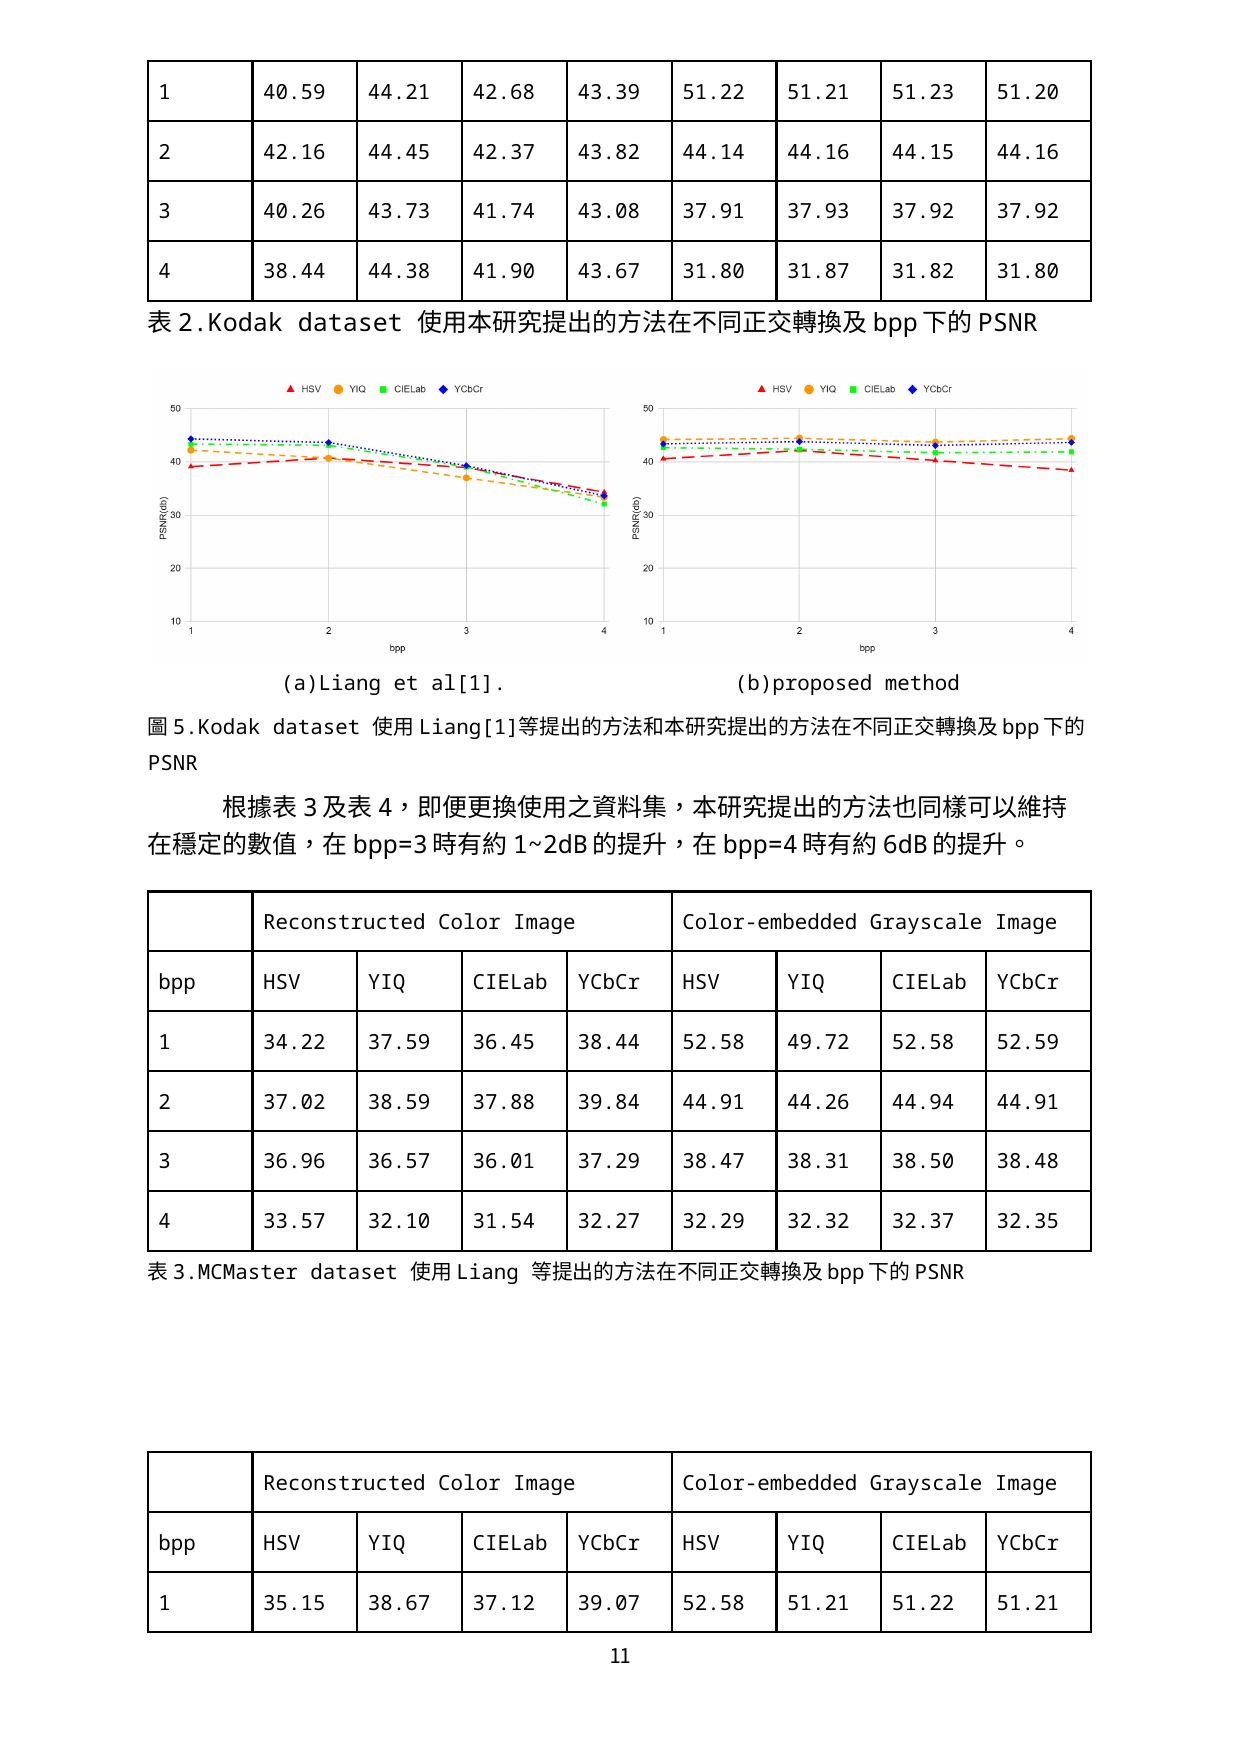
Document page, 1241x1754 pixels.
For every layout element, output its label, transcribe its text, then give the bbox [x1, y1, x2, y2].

table_cell 33.57 [254, 1192, 356, 1250]
table_cell 52.58 [882, 1012, 985, 1070]
table_cell 41.74 [463, 182, 566, 240]
table_cell CIELab [463, 952, 566, 1010]
table_header [149, 1453, 251, 1511]
table_cell CIELab [463, 1513, 566, 1571]
table_cell HSV [673, 952, 775, 1010]
table_cell 42.37 [463, 122, 566, 180]
table_cell 37.29 [568, 1132, 671, 1190]
table_cell 1 [149, 1012, 251, 1070]
table_cell 51.22 [673, 62, 775, 120]
table_cell 52.58 [673, 1012, 775, 1070]
table_cell 43.08 [568, 182, 671, 240]
table_cell 38.67 [358, 1573, 461, 1631]
table_cell YIQ [358, 952, 461, 1010]
table_cell 44.91 [987, 1072, 1090, 1130]
table_header Color-embedded Grayscale Image [673, 893, 1090, 950]
table_cell YCbCr [987, 952, 1090, 1010]
text 表3.MCMaster dataset 使用Liang 等提出的方法在不同正交轉換及bpp下的PSNR [148, 1252, 1092, 1289]
table_cell CIELab [882, 1513, 985, 1571]
table_header Color-embedded Grayscale Image [673, 1453, 1090, 1511]
table_cell 32.32 [778, 1192, 880, 1250]
text 表2.Kodak dataset 使用本研究提出的方法在不同正交轉換及bpp下的PSNR [148, 302, 1092, 339]
table_cell 42.68 [463, 62, 566, 120]
table_cell 44.21 [358, 62, 461, 120]
table_cell 1 [149, 62, 251, 120]
table_cell HSV [254, 1513, 356, 1571]
table_cell 3 [149, 1132, 251, 1190]
table_cell 44.45 [358, 122, 461, 180]
table_cell 43.73 [358, 182, 461, 240]
table_cell 44.94 [882, 1072, 985, 1130]
table_cell 44.15 [882, 122, 985, 180]
table_cell 37.59 [358, 1012, 461, 1070]
table_cell 44.26 [778, 1072, 880, 1130]
table_cell 44.14 [673, 122, 775, 180]
table_cell CIELab [882, 952, 985, 1010]
table_cell 31.82 [882, 242, 985, 300]
table_cell 44.38 [358, 242, 461, 300]
table_cell 37.93 [778, 182, 880, 240]
table_cell 37.88 [463, 1072, 566, 1130]
table_cell 38.31 [778, 1132, 880, 1190]
table_cell 31.54 [463, 1192, 566, 1250]
table_cell 38.44 [568, 1012, 671, 1070]
table_cell 40.26 [254, 182, 356, 240]
text 圖5.Kodak dataset 使用Liang[1]等提出的方法和本研究提出的方法在不同正交轉換及bpp下的PSNR [148, 707, 1092, 781]
table_cell 32.35 [987, 1192, 1090, 1250]
table_cell 42.16 [254, 122, 356, 180]
table_cell 52.59 [987, 1012, 1090, 1070]
table_cell 37.91 [673, 182, 775, 240]
table_cell 41.90 [463, 242, 566, 300]
table_cell 2 [149, 1072, 251, 1130]
table_cell 38.48 [987, 1132, 1090, 1190]
table_cell 43.82 [568, 122, 671, 180]
table_cell 51.21 [778, 62, 880, 120]
table_cell 51.22 [882, 1573, 985, 1631]
table_cell 51.23 [882, 62, 985, 120]
table_header [149, 893, 251, 950]
table_cell 49.72 [778, 1012, 880, 1070]
table_cell YCbCr [987, 1513, 1090, 1571]
table_cell 51.21 [778, 1573, 880, 1631]
table_cell YCbCr [568, 952, 671, 1010]
table_cell 31.87 [778, 242, 880, 300]
table_cell 43.67 [568, 242, 671, 300]
table_cell 44.91 [673, 1072, 775, 1130]
table_cell 36.57 [358, 1132, 461, 1190]
table_cell 37.92 [987, 182, 1090, 240]
table_cell 34.22 [254, 1012, 356, 1070]
table_cell 37.12 [463, 1573, 566, 1631]
table_cell 2 [149, 122, 251, 180]
table_cell 35.15 [254, 1573, 356, 1631]
table_cell 36.01 [463, 1132, 566, 1190]
table_cell 44.16 [987, 122, 1090, 180]
table_cell 38.50 [882, 1132, 985, 1190]
text 根據表3及表4，即便更換使用之資料集，本研究提出的方法也同樣可以維持在穩定的數值，在bpp=3時有約1~2dB的提升，在bpp=4時有約6dB的提升。 [148, 787, 1092, 861]
table_cell bpp [149, 1513, 251, 1571]
table_cell 4 [149, 1192, 251, 1250]
table_cell YIQ [358, 1513, 461, 1571]
table_cell HSV [254, 952, 356, 1010]
table_cell 37.92 [882, 182, 985, 240]
table_cell 39.84 [568, 1072, 671, 1130]
table_cell 51.21 [987, 1573, 1090, 1631]
table_cell 32.27 [568, 1192, 671, 1250]
table_cell YCbCr [568, 1513, 671, 1571]
table_cell 51.20 [987, 62, 1090, 120]
table_cell 38.59 [358, 1072, 461, 1130]
table_cell 3 [149, 182, 251, 240]
table_cell 1 [149, 1573, 251, 1631]
table_cell 43.39 [568, 62, 671, 120]
table_cell HSV [673, 1513, 775, 1571]
table_cell 52.58 [673, 1573, 775, 1631]
table_cell 31.80 [987, 242, 1090, 300]
table_cell 39.07 [568, 1573, 671, 1631]
table_cell 40.59 [254, 62, 356, 120]
table_cell 37.02 [254, 1072, 356, 1130]
table_cell 44.16 [778, 122, 880, 180]
table_header Reconstructed Color Image [254, 1453, 671, 1511]
table_cell 36.96 [254, 1132, 356, 1190]
table_cell 31.80 [673, 242, 775, 300]
picture [150, 370, 1091, 662]
table_cell 32.29 [673, 1192, 775, 1250]
table_cell 4 [149, 242, 251, 300]
table_cell 36.45 [463, 1012, 566, 1070]
table_cell 38.44 [254, 242, 356, 300]
table_cell YIQ [778, 952, 880, 1010]
table_header Reconstructed Color Image [254, 893, 671, 950]
text (a)Liang et al[1]. (b)proposed method [148, 662, 1092, 701]
table_cell bpp [149, 952, 251, 1010]
table_cell 32.37 [882, 1192, 985, 1250]
table_cell 32.10 [358, 1192, 461, 1250]
table_cell 38.47 [673, 1132, 775, 1190]
table_cell YIQ [778, 1513, 880, 1571]
